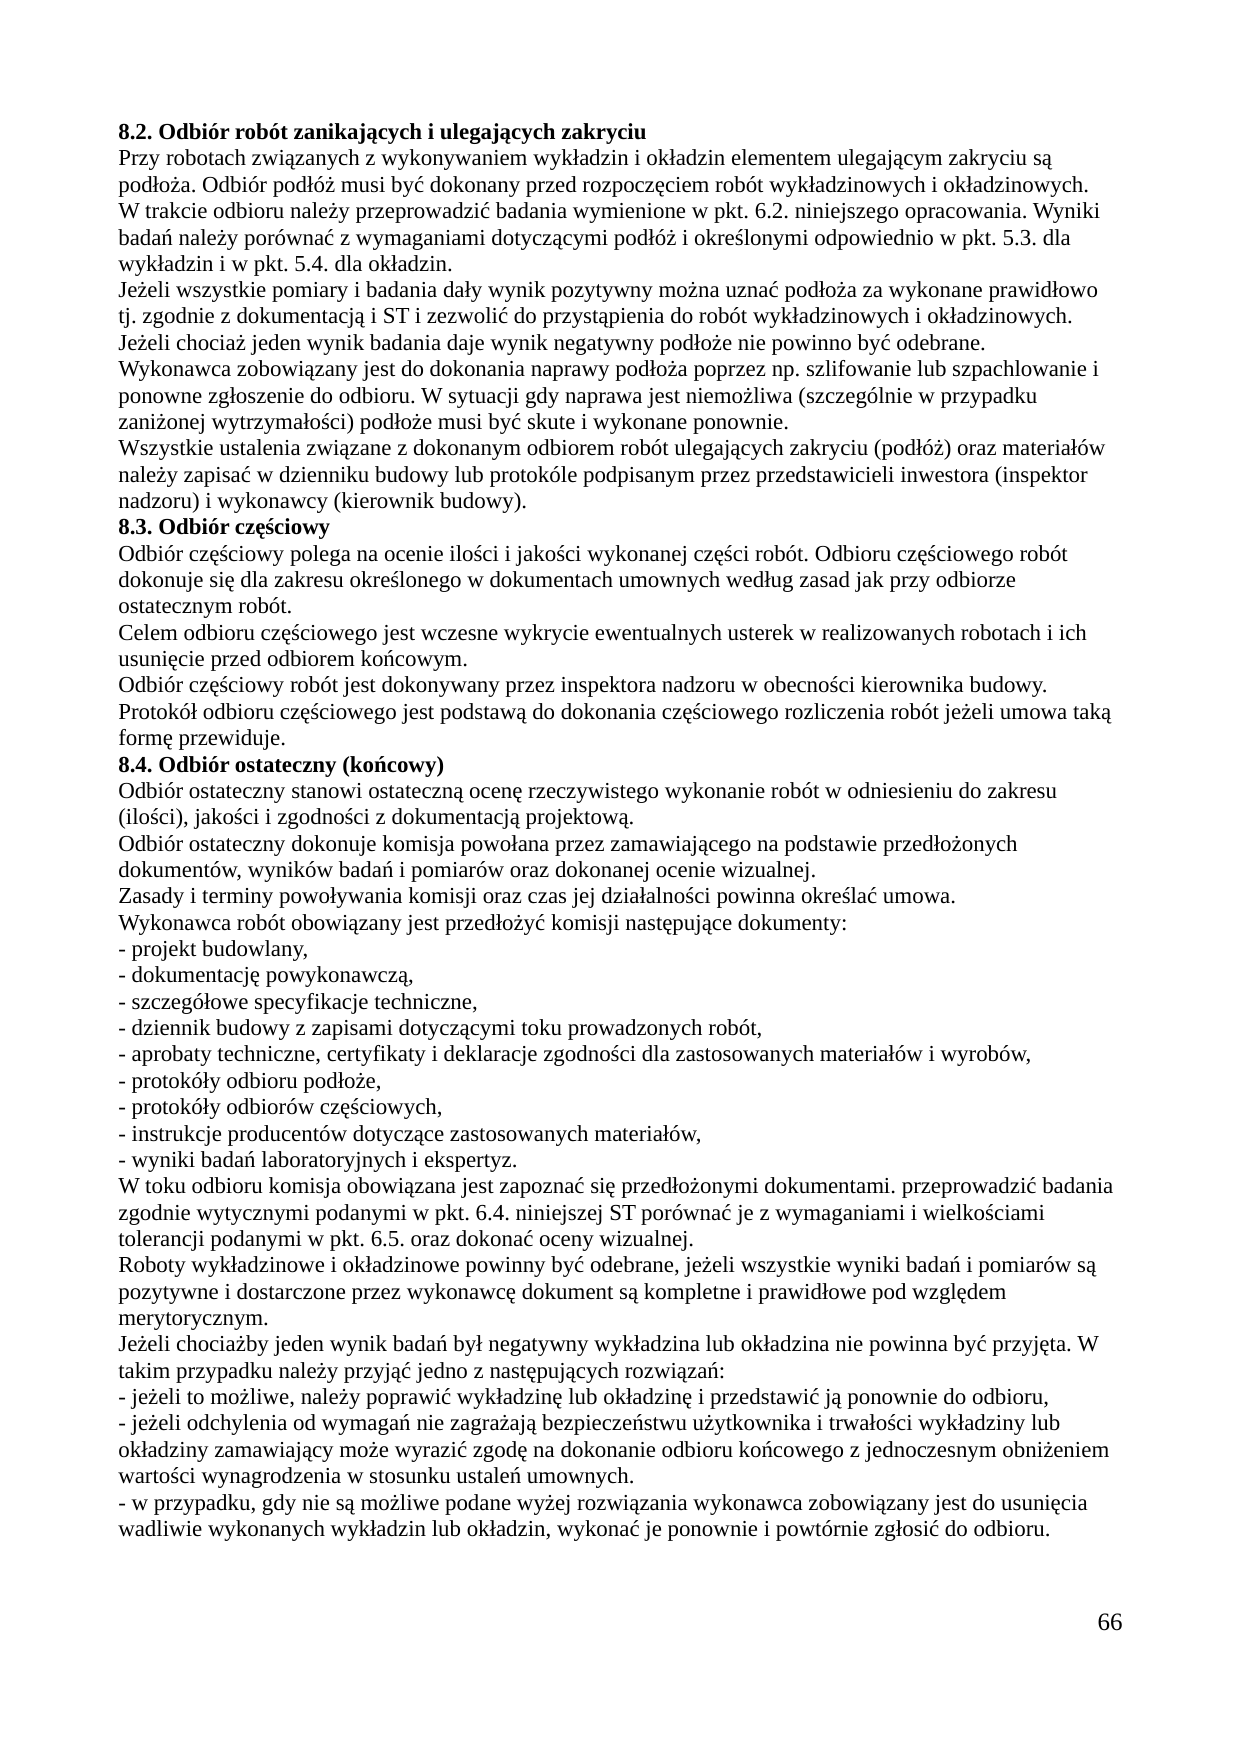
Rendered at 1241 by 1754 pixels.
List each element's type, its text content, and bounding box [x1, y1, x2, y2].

text Jeżeli wszystkie pomiary i badania dały wynik pozytywny można uznać podłoża za wykonane prawidłowo tj. zgodnie z dokumentacją i ST i zezwolić do przystąpienia do robót wykładzinowych i okładzinowych. Jeżeli chociaż jeden wynik badania daje wynik negatywny podłoże nie powinno być odebrane. [118, 276, 1122, 355]
text Zasady i terminy powoływania komisji oraz czas jej działalności powinna określać umowa. [118, 882, 1122, 909]
text Odbiór częściowy polega na ocenie ilości i jakości wykonanej części robót. Odbioru częściowego robót dokonuje się dla zakresu określonego w dokumentach umownych według zasad jak przy odbiorze ostatecznym robót. [118, 540, 1122, 619]
text Odbiór ostateczny dokonuje komisja powołana przez zamawiającego na podstawie przedłożonych dokumentów, wyników badań i pomiarów oraz dokonanej ocenie wizualnej. [118, 830, 1122, 882]
text Jeżeli chociażby jeden wynik badań był negatywny wykładzina lub okładzina nie powinna być przyjęta. W takim przypadku należy przyjąć jedno z następujących rozwiązań: [118, 1330, 1122, 1383]
text Protokół odbioru częściowego jest podstawą do dokonania częściowego rozliczenia robót jeżeli umowa taką formę przewiduje. [118, 698, 1122, 751]
text - protokóły odbiorów częściowych, [118, 1093, 1122, 1119]
text W toku odbioru komisja obowiązana jest zapoznać się przedłożonymi dokumentami. przeprowadzić badania zgodnie wytycznymi podanymi w pkt. 6.4. niniejszej ST porównać je z wymaganiami i wielkościami tolerancji podanymi w pkt. 6.5. oraz dokonać oceny wizualnej. [118, 1172, 1122, 1251]
text Odbiór częściowy robót jest dokonywany przez inspektora nadzoru w obecności kierownika budowy. [118, 672, 1122, 698]
text - dokumentację powykonawczą, [118, 961, 1122, 988]
text Wykonawca robót obowiązany jest przedłożyć komisji następujące dokumenty: [118, 909, 1122, 935]
text Odbiór ostateczny stanowi ostateczną ocenę rzeczywistego wykonanie robót w odniesieniu do zakresu (ilości), jakości i zgodności z dokumentacją projektową. [118, 777, 1122, 830]
text Wykonawca zobowiązany jest do dokonania naprawy podłoża poprzez np. szlifowanie lub szpachlowanie i ponowne zgłoszenie do odbioru. W sytuacji gdy naprawa jest niemożliwa (szczególnie w przypadku zaniżonej wytrzymałości) podłoże musi być skute i wykonane ponownie. [118, 355, 1122, 434]
text - instrukcje producentów dotyczące zastosowanych materiałów, [118, 1119, 1122, 1146]
text - dziennik budowy z zapisami dotyczącymi toku prowadzonych robót, [118, 1014, 1122, 1041]
text - aprobaty techniczne, certyfikaty i deklaracje zgodności dla zastosowanych materiałów i wyrobów, [118, 1041, 1122, 1067]
text Wszystkie ustalenia związane z dokonanym odbiorem robót ulegających zakryciu (podłóż) oraz materiałów należy zapisać w dzienniku budowy lub protokóle podpisanym przez przedstawicieli inwestora (inspektor nadzoru) i wykonawcy (kierownik budowy). [118, 434, 1122, 513]
text - jeżeli odchylenia od wymagań nie zagrażają bezpieczeństwu użytkownika i trwałości wykładziny lub okładziny zamawiający może wyrazić zgodę na dokonanie odbioru końcowego z jednoczesnym obniżeniem wartości wynagrodzenia w stosunku ustaleń umownych. [118, 1409, 1122, 1488]
text Przy robotach związanych z wykonywaniem wykładzin i okładzin elementem ulegającym zakryciu są podłoża. Odbiór podłóż musi być dokonany przed rozpoczęciem robót wykładzinowych i okładzinowych. [118, 144, 1122, 197]
text W trakcie odbioru należy przeprowadzić badania wymienione w pkt. 6.2. niniejszego opracowania. Wyniki badań należy porównać z wymaganiami dotyczącymi podłóż i określonymi odpowiednio w pkt. 5.3. dla wykładzin i w pkt. 5.4. dla okładzin. [118, 197, 1122, 276]
text - projekt budowlany, [118, 935, 1122, 961]
text 8.3. Odbiór częściowy [118, 513, 1122, 540]
text - wyniki badań laboratoryjnych i ekspertyz. [118, 1146, 1122, 1172]
text Celem odbioru częściowego jest wczesne wykrycie ewentualnych usterek w realizowanych robotach i ich usunięcie przed odbiorem końcowym. [118, 619, 1122, 672]
text - w przypadku, gdy nie są możliwe podane wyżej rozwiązania wykonawca zobowiązany jest do usunięcia wadliwie wykonanych wykładzin lub okładzin, wykonać je ponownie i powtórnie zgłosić do odbioru. [118, 1488, 1122, 1541]
text 8.4. Odbiór ostateczny (końcowy) [118, 751, 1122, 777]
text - szczegółowe specyfikacje techniczne, [118, 988, 1122, 1014]
text - protokóły odbioru podłoże, [118, 1067, 1122, 1093]
text Roboty wykładzinowe i okładzinowe powinny być odebrane, jeżeli wszystkie wyniki badań i pomiarów są pozytywne i dostarczone przez wykonawcę dokument są kompletne i prawidłowe pod względem merytorycznym. [118, 1251, 1122, 1330]
text 8.2. Odbiór robót zanikających i ulegających zakryciu [118, 118, 1122, 144]
text - jeżeli to możliwe, należy poprawić wykładzinę lub okładzinę i przedstawić ją ponownie do odbioru, [118, 1383, 1122, 1409]
